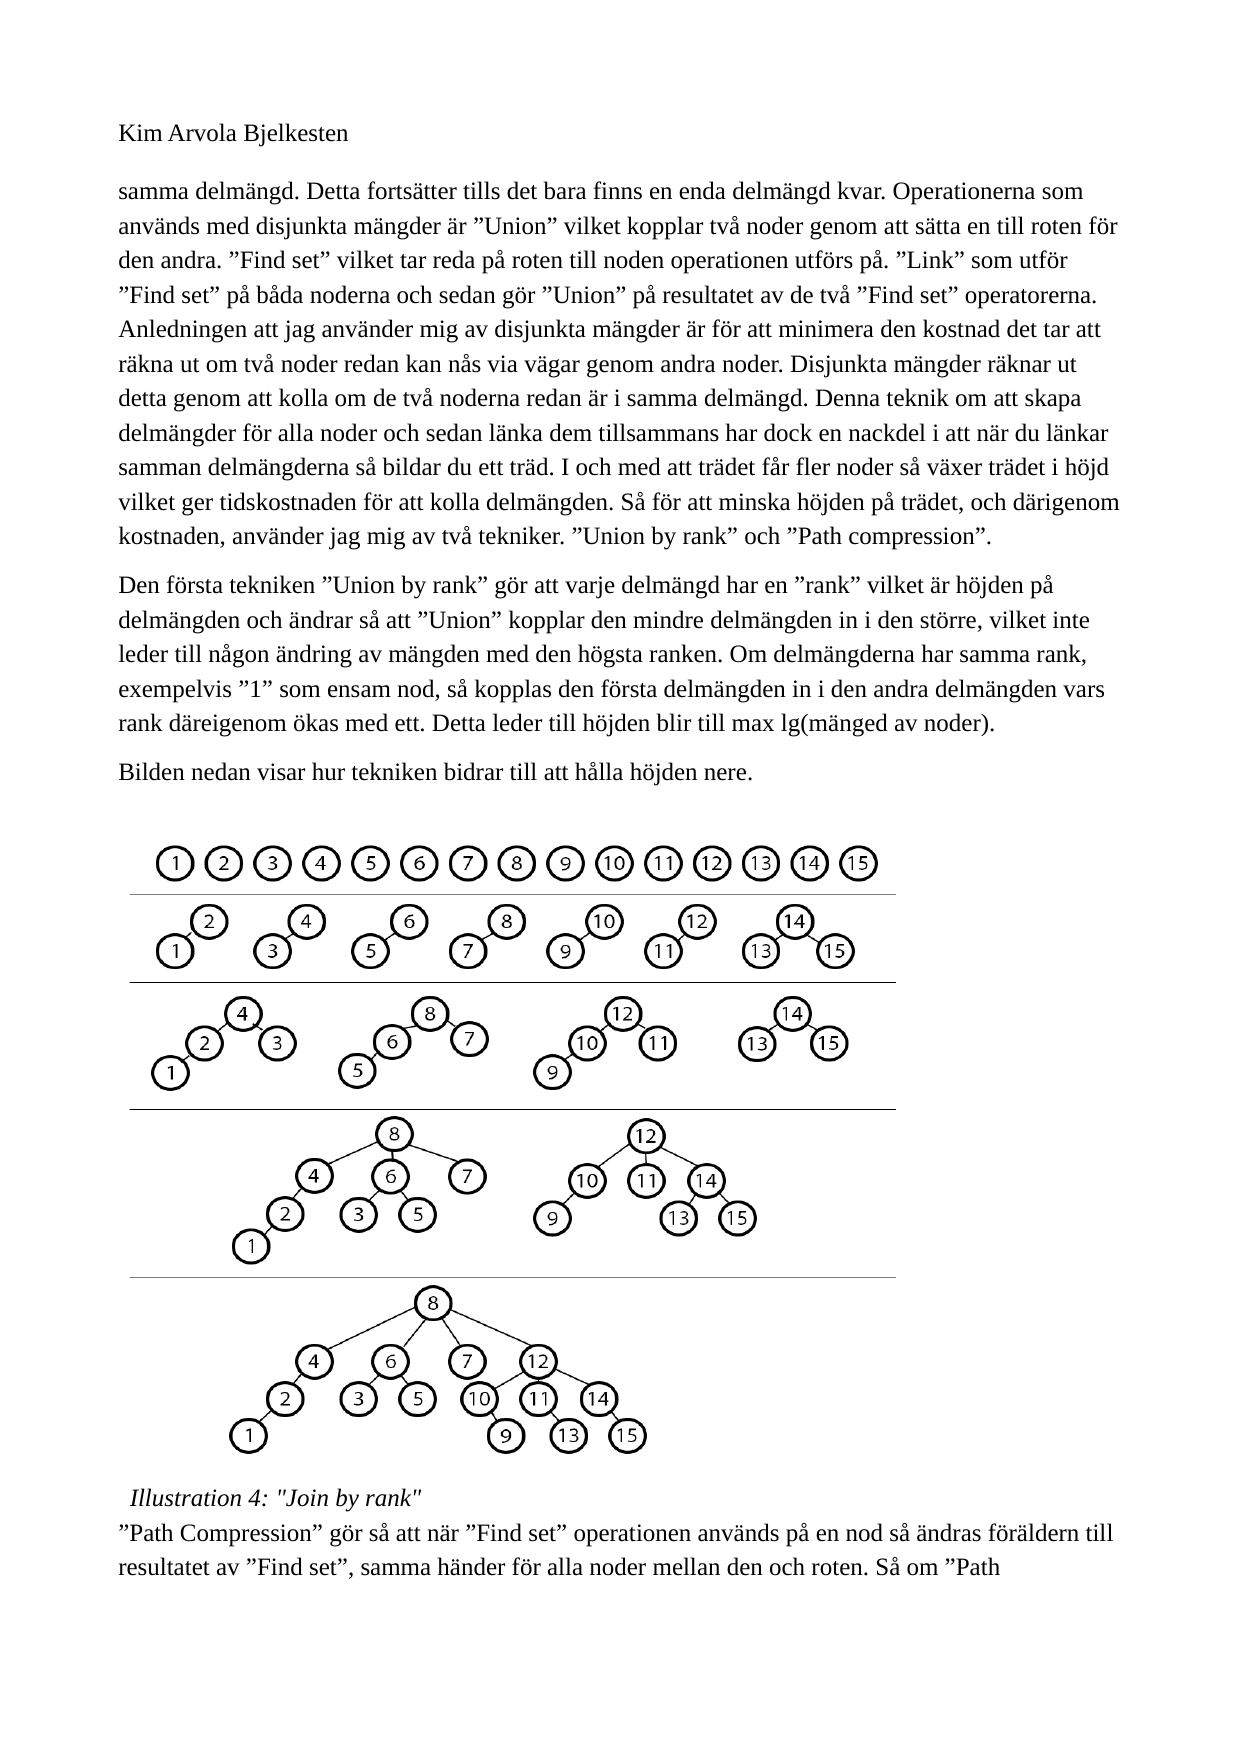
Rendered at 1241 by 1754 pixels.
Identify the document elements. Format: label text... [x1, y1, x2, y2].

text samma delmängd. Detta fortsätter tills det bara finns en enda delmängd kvar. Operationerna som används med disjunkta mängder är ”Union” vilket kopplar två noder genom att sätta en till roten för den andra. ”Find set” vilket tar reda på roten till noden operationen utförs på. ”Link” som utför ”Find set” på båda noderna och sedan gör ”Union” på resultatet av de två ”Find set” operatorerna. Anledningen att jag använder mig av disjunkta mängder är för att minimera den kostnad det tar att räkna ut om två noder redan kan nås via vägar genom andra noder. Disjunkta mängder räknar ut detta genom att kolla om de två noderna redan är i samma delmängd. Denna teknik om att skapa delmängder för alla noder och sedan länka dem tillsammans har dock en nackdel i att när du länkar samman delmängderna så bildar du ett träd. I och med att trädet får fler noder så växer trädet i höjd vilket ger tidskostnaden för att kolla delmängden. Så för att minska höjden på trädet, och därigenom kostnaden, använder jag mig av två tekniker. ”Union by rank” och ”Path compression”. [118, 176, 1122, 550]
text Bilden nedan visar hur tekniken bidrar till att hålla höjden nere. [118, 757, 1122, 786]
text Den första tekniken ”Union by rank” gör att varje delmängd har en ”rank” vilket är höjden på delmängden och ändrar så att ”Union” kopplar den mindre delmängden in i den större, vilket inte leder till någon ändring av mängden med den högsta ranken. Om delmängderna har samma rank, exempelvis ”1” som ensam nod, så kopplas den första delmängden in i den andra delmängden vars rank däreigenom ökas med ett. Detta leder till höjden blir till max lg(mänged av noder). [118, 570, 1122, 737]
text Illustration 4: "Join by rank" [129, 1484, 896, 1512]
text [129, 823, 896, 835]
picture [129, 835, 896, 1484]
text ”Path Compression” gör så att när ”Find set” operationen används på en nod så ändras föräldern till resultatet av ”Find set”, samma händer för alla noder mellan den och roten. Så om ”Path [118, 806, 1122, 1581]
